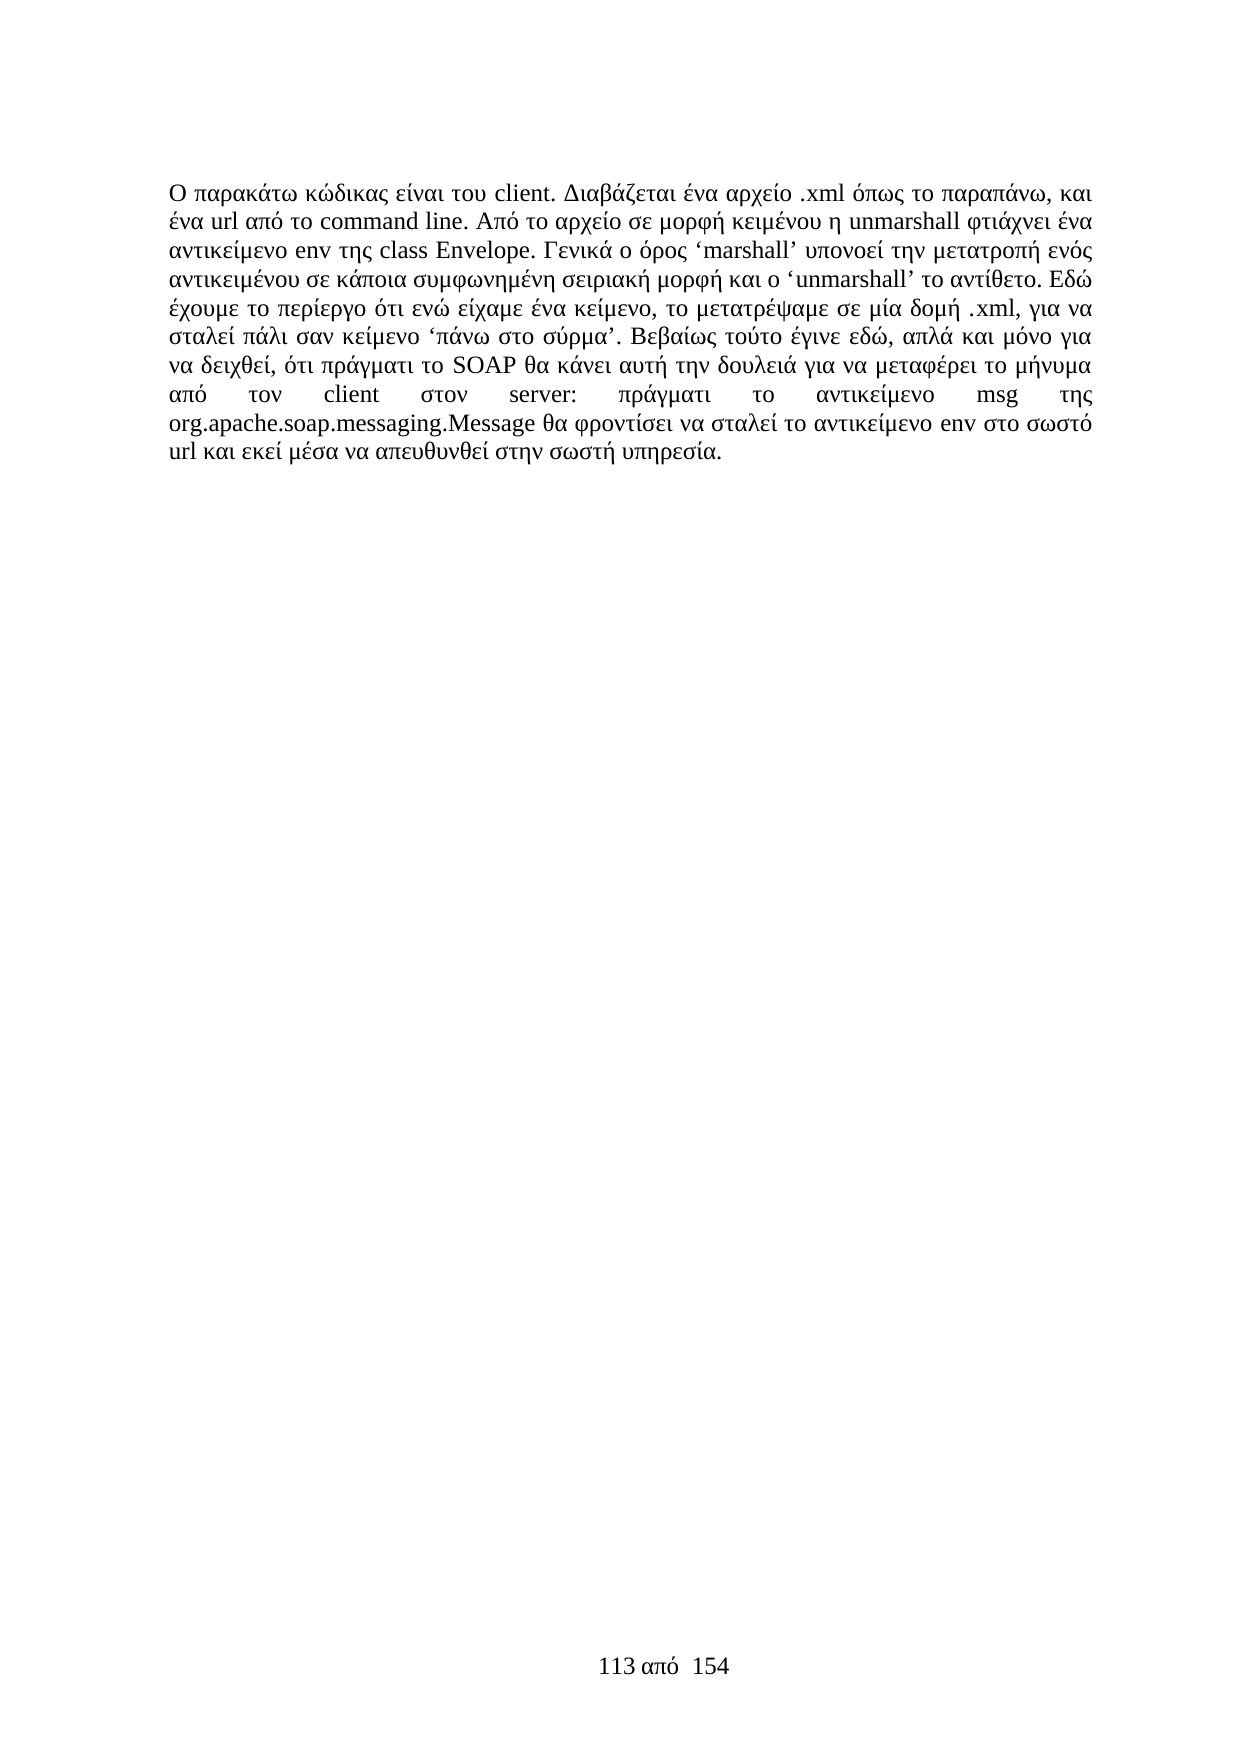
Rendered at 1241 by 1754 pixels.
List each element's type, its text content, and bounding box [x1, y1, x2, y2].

text Ο παρακάτω κώδικας είναι του client. Διαβάζεται ένα αρχείο .xml όπως το παραπάνω, και ένα url από το command line. Από το αρχείο σε μορφή κειμένου η unmarshall φτιάχνει ένα αντικείμενο env της class Envelope. Γενικά ο όρος ‘marshall’ υπονοεί την μετατροπή ενός αντικειμένου σε κάποια συμφωνημένη σειριακή μορφή και ο ‘unmarshall’ το αντίθετο. Εδώ έχουμε το περίεργο ότι ενώ είχαμε ένα κείμενο, το μετατρέψαμε σε μία δομή .xml, για να σταλεί πάλι σαν κείμενο ‘πάνω στο σύρμα’. Βεβαίως τούτο έγινε εδώ, απλά και μόνο για να δειχθεί, ότι πράγματι το SOAP θα κάνει αυτή την δουλειά για να μεταφέρει το μήνυμα από τον client στον server: πράγματι το αντικείμενο msg της org.apache.soap.messaging.Message θα φροντίσει να σταλεί το αντικείμενο env στο σωστό url και εκεί μέσα να απευθυνθεί στην σωστή υπηρεσία. [169, 178, 1092, 465]
